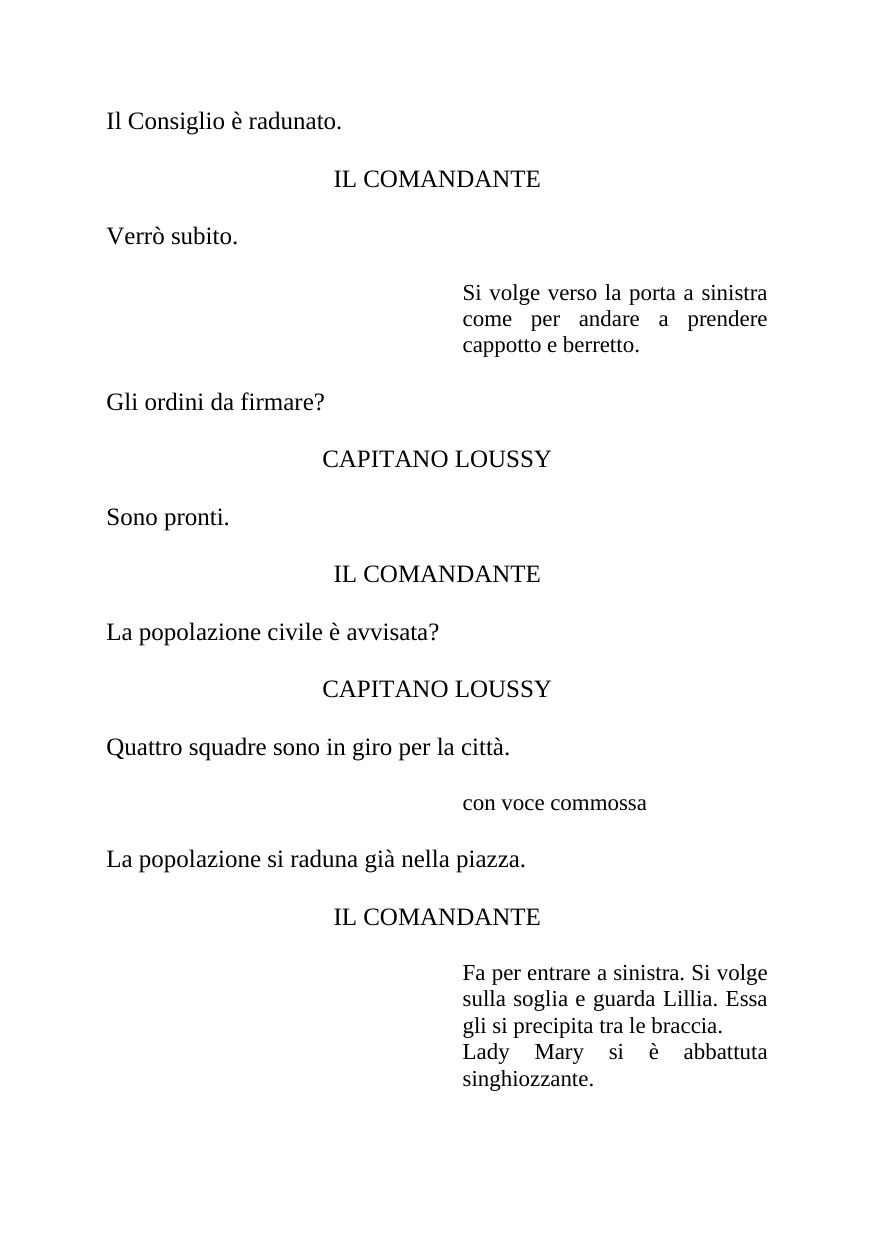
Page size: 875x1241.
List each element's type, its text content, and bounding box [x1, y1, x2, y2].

text Gli ordini da firmare? [106, 387, 768, 415]
text IL COMANDANTE [106, 164, 768, 192]
text con voce commossa [462, 789, 768, 815]
text Lady Mary si è abbattuta singhiozzante. [462, 1038, 768, 1091]
text Il Consiglio è radunato. [106, 106, 768, 135]
text Verrò subito. [106, 221, 768, 250]
text CAPITANO LOUSSY [106, 444, 768, 473]
text Quattro squadre sono in giro per la città. [106, 732, 768, 760]
text IL COMANDANTE [106, 902, 768, 930]
text Si volge verso la porta a sinistra come per andare a prendere cappotto e berretto. [462, 279, 768, 358]
text CAPITANO LOUSSY [106, 674, 768, 703]
text IL COMANDANTE [106, 559, 768, 588]
text La popolazione si raduna già nella piazza. [106, 844, 768, 873]
text Fa per entrare a sinistra. Si volge sulla soglia e guarda Lillia. Essa gli si precipita tra le braccia. [462, 959, 768, 1038]
text La popolazione civile è avvisata? [106, 617, 768, 645]
text Sono pronti. [106, 502, 768, 530]
